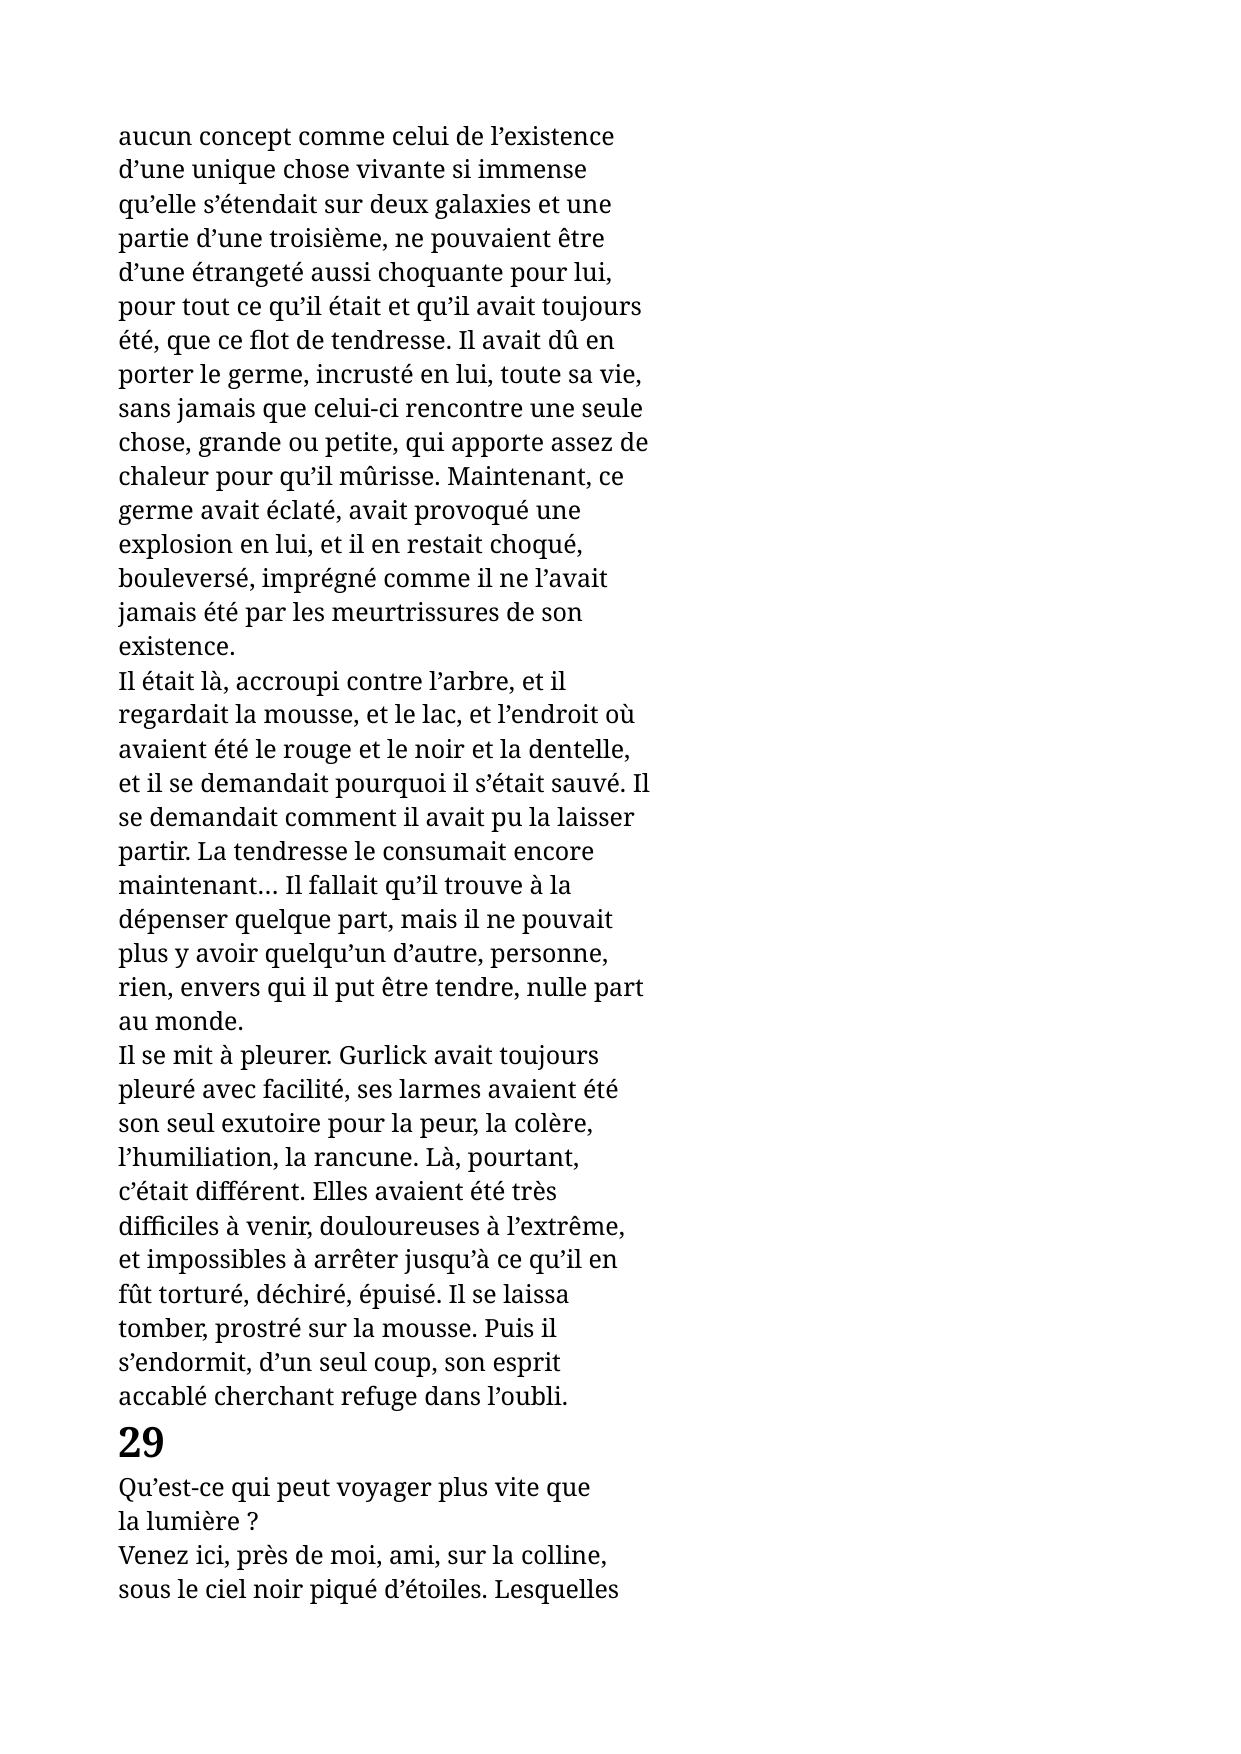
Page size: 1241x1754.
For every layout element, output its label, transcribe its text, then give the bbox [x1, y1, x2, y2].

text s’endormit, d’un seul coup, son esprit [118, 1344, 1122, 1378]
text chaleur pour qu’il mûrisse. Maintenant, ce [118, 459, 1122, 493]
text été, que ce flot de tendresse. Il avait dû en [118, 322, 1122, 357]
text dépenser quelque part, mais il ne pouvait [118, 902, 1122, 936]
text plus y avoir quelqu’un d’autre, personne, [118, 936, 1122, 970]
text sans jamais que celui-ci rencontre une seule [118, 391, 1122, 425]
text c’était différent. Elles avaient été très [118, 1174, 1122, 1208]
text partie d’une troisième, ne pouvaient être [118, 220, 1122, 254]
text porter le germe, incrusté en lui, toute sa vie, [118, 357, 1122, 391]
text et il se demandait pourquoi il s’était sauvé. Il [118, 765, 1122, 799]
text d’une étrangeté aussi choquante pour lui, [118, 254, 1122, 288]
text explosion en lui, et il en restait choqué, [118, 527, 1122, 561]
text l’humiliation, la rancune. Là, pourtant, [118, 1140, 1122, 1174]
text Il se mit à pleurer. Gurlick avait toujours [118, 1038, 1122, 1072]
text regardait la mousse, et le lac, et l’endroit où [118, 697, 1122, 731]
text Venez ici, près de moi, ami, sur la colline, [118, 1537, 1122, 1571]
text jamais été par les meurtrissures de son [118, 595, 1122, 629]
text germe avait éclaté, avait provoqué une [118, 493, 1122, 527]
text au monde. [118, 1004, 1122, 1038]
text fût torturé, déchiré, épuisé. Il se laissa [118, 1276, 1122, 1310]
text la lumière ? [118, 1503, 1122, 1537]
text son seul exutoire pour la peur, la colère, [118, 1106, 1122, 1140]
text Qu’est-ce qui peut voyager plus vite que [118, 1469, 1122, 1503]
text difficiles à venir, douloureuses à l’extrême, [118, 1208, 1122, 1242]
text partir. La tendresse le consumait encore [118, 833, 1122, 867]
text se demandait comment il avait pu la laisser [118, 799, 1122, 833]
text pour tout ce qu’il était et qu’il avait toujours [118, 288, 1122, 322]
text sous le ciel noir piqué d’étoiles. Lesquelles [118, 1571, 1122, 1606]
text chose, grande ou petite, qui apporte assez de [118, 425, 1122, 459]
text Il était là, accroupi contre l’arbre, et il [118, 663, 1122, 697]
text tomber, prostré sur la mousse. Puis il [118, 1310, 1122, 1344]
text 29 [118, 1412, 1122, 1469]
text pleuré avec facilité, ses larmes avaient été [118, 1072, 1122, 1106]
text accablé cherchant refuge dans l’oubli. [118, 1378, 1122, 1412]
text qu’elle s’étendait sur deux galaxies et une [118, 186, 1122, 220]
text existence. [118, 629, 1122, 663]
text bouleversé, imprégné comme il ne l’avait [118, 561, 1122, 595]
text aucun concept comme celui de l’existence [118, 118, 1122, 152]
text rien, envers qui il put être tendre, nulle part [118, 970, 1122, 1004]
text maintenant… Il fallait qu’il trouve à la [118, 867, 1122, 902]
text d’une unique chose vivante si immense [118, 152, 1122, 186]
text avaient été le rouge et le noir et la dentelle, [118, 731, 1122, 765]
text et impossibles à arrêter jusqu’à ce qu’il en [118, 1242, 1122, 1276]
